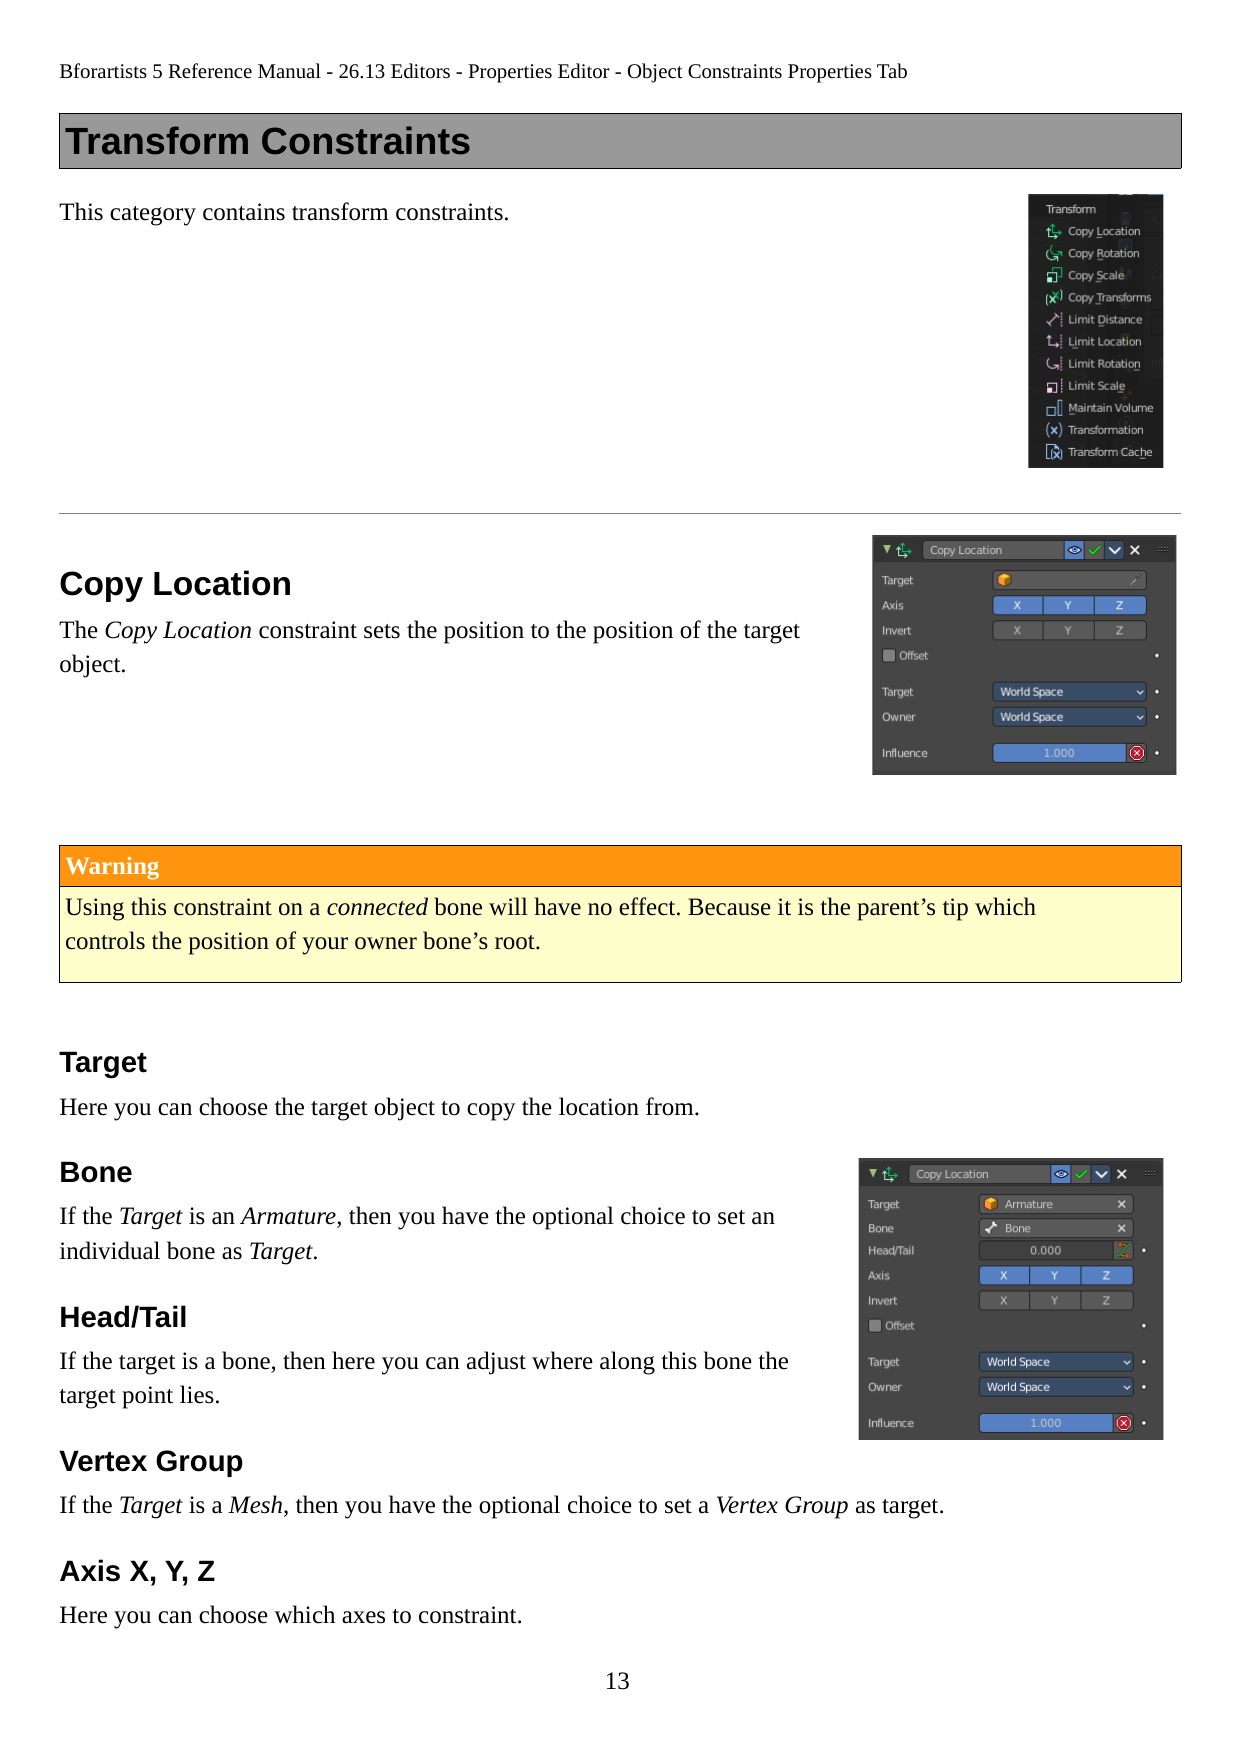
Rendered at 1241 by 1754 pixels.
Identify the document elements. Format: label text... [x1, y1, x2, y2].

subtitle [1164, 1299, 1181, 1333]
subtitle Head/Tail [59, 1299, 858, 1333]
text If the Target is an Armature, then you have the optional choice to set an individual bone as Target. [59, 1201, 858, 1265]
subtitle Target [59, 1045, 1181, 1079]
picture [872, 535, 1177, 775]
text Here you can choose which axes to constraint. [59, 1600, 1181, 1629]
table_header Warning [60, 846, 1181, 886]
subtitle Copy Location [59, 563, 872, 602]
table_cell Using this constraint on a connected bone will have no effect. Because it is the parent’s tip which controls the position of your owner bone’s root. [60, 887, 1181, 982]
text The Copy Location constraint sets the position to the position of the target object. [59, 615, 872, 678]
picture [1028, 194, 1164, 468]
subtitle Vertex Group [59, 1444, 1181, 1478]
text If the Target is a Mesh, then you have the optional choice to set a Vertex Group as target. [59, 1490, 1181, 1519]
subtitle Axis X, Y, Z [59, 1554, 1181, 1588]
picture [858, 1158, 1164, 1440]
table_header Transform Constraints [60, 114, 1181, 168]
subtitle Bone [59, 1155, 1181, 1189]
text Here you can choose the target object to copy the location from. [59, 1092, 1181, 1120]
text This category contains transform constraints. [59, 197, 1028, 225]
text If the target is a bone, then here you can adjust where along this bone the target point lies. [59, 1346, 858, 1409]
